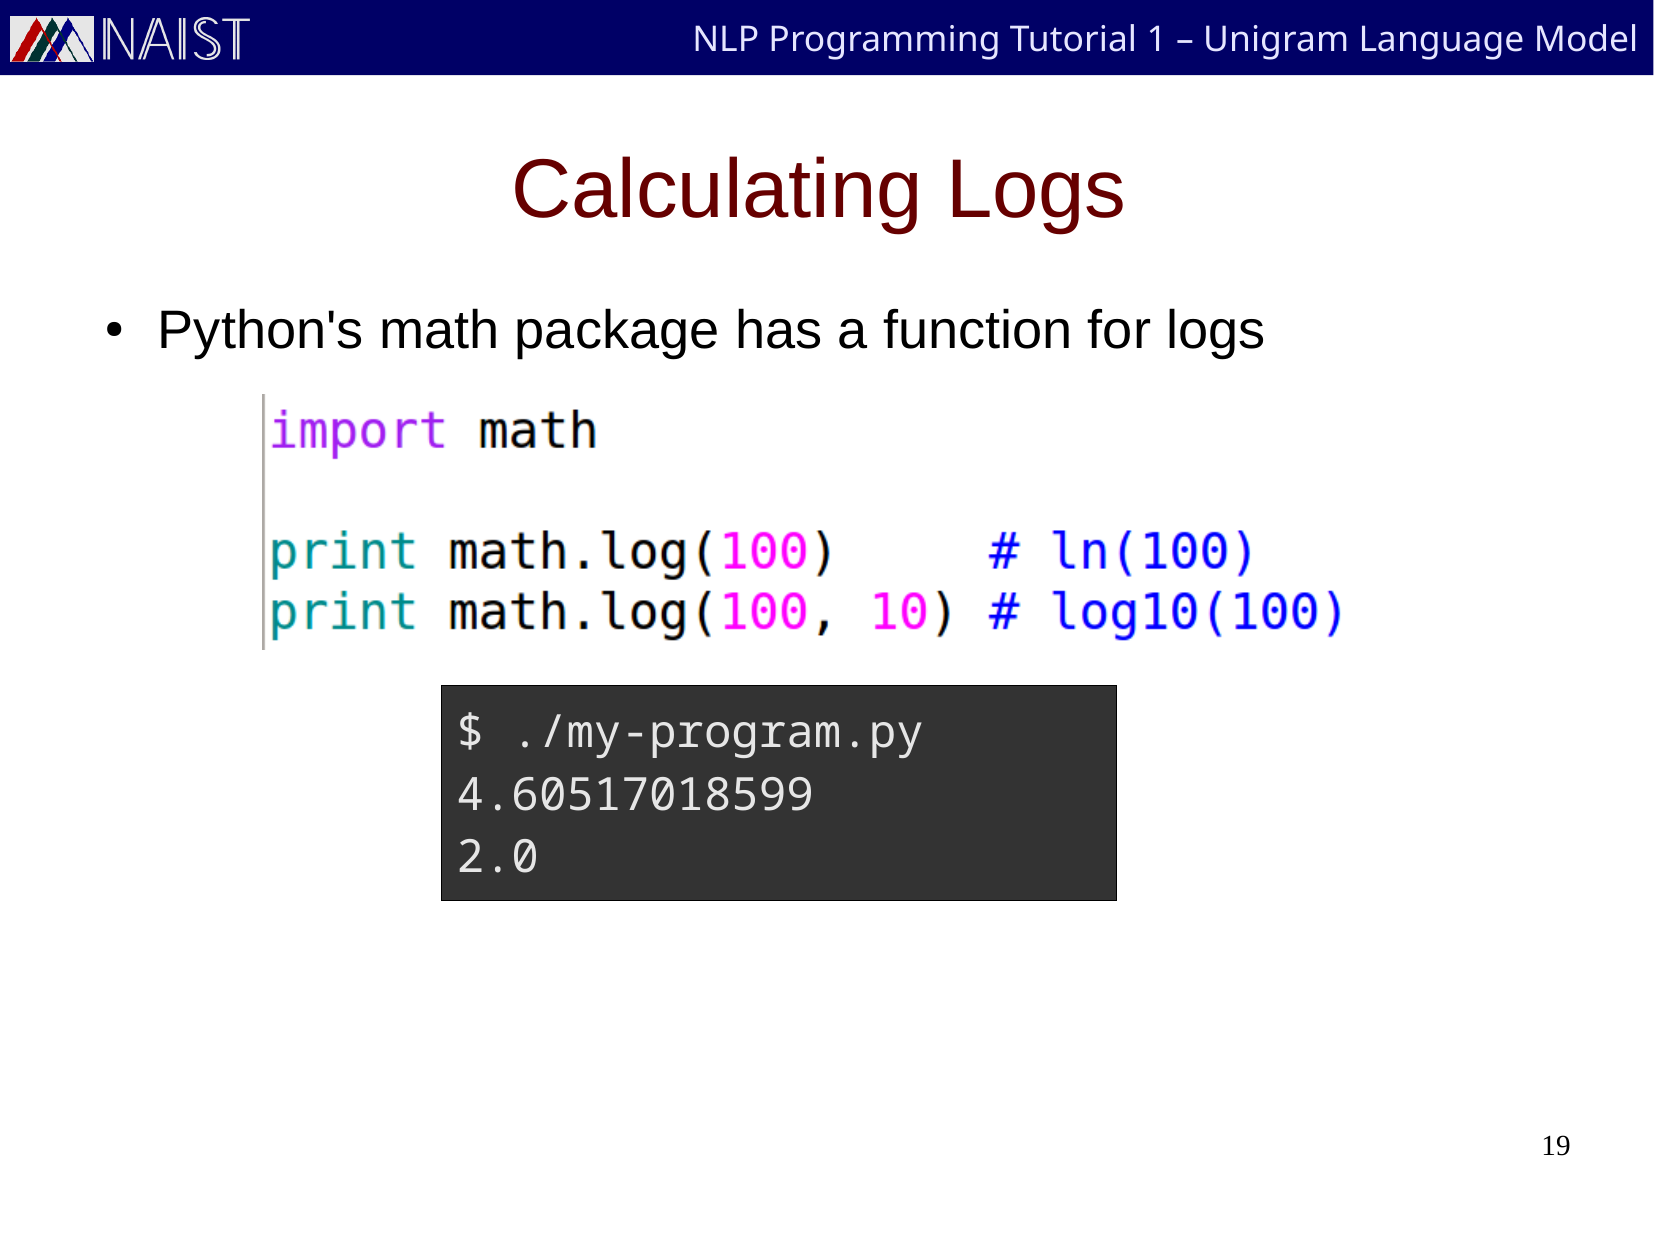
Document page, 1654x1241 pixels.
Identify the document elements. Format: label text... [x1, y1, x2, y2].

title Calculating Logs [75, 92, 1564, 285]
text_box $ ./my-program.py 4.60517018599 2.0 [441, 685, 1117, 901]
picture [262, 394, 1356, 650]
picture [10, 16, 94, 62]
list Python's math package has a function for logs [86, 300, 1576, 376]
picture [102, 17, 251, 60]
